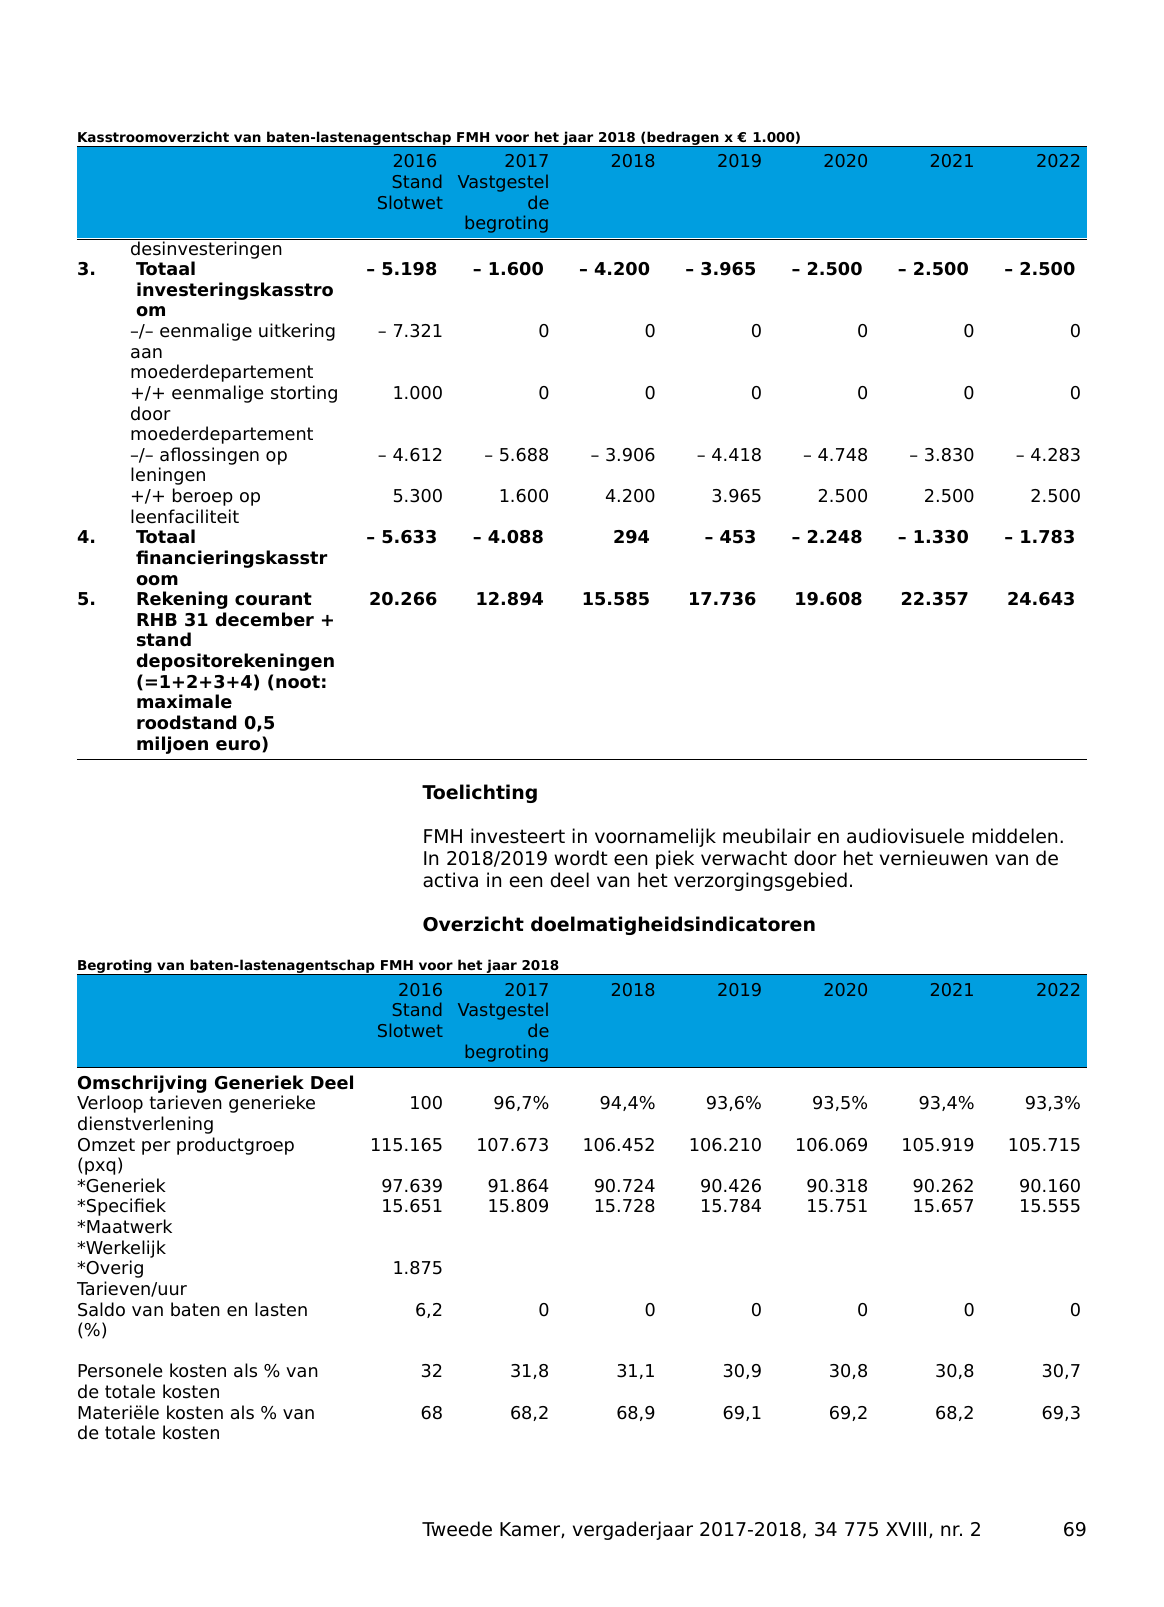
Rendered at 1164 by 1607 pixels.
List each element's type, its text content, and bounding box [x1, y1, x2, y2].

table_cell desinvesteringen [130, 240, 342, 259]
table_cell [874, 1258, 980, 1279]
table_cell 0 [768, 1300, 874, 1341]
table_cell 2022 [980, 147, 1087, 238]
table_cell 93,3% [980, 1093, 1087, 1134]
table_cell 93,4% [874, 1093, 980, 1134]
table_cell 106.452 [555, 1135, 661, 1176]
table_cell Totaal financieringskasstroom [130, 527, 342, 589]
table_cell – 2.500 [874, 259, 980, 321]
table_cell 2019 [661, 147, 768, 238]
table_cell 106.069 [768, 1135, 874, 1176]
table_cell 2.500 [980, 486, 1087, 527]
table_cell 90.160 [980, 1176, 1087, 1196]
table_cell – 4.418 [661, 445, 768, 486]
table_cell –/– aflossingen op leningen [130, 445, 342, 486]
table_cell [661, 240, 768, 259]
table_cell 2.500 [874, 486, 980, 527]
table_cell [555, 240, 661, 259]
table_cell 15.651 [343, 1196, 449, 1217]
table_cell – 4.088 [449, 527, 555, 589]
table_cell 2.500 [768, 486, 874, 527]
table_cell [768, 1279, 874, 1299]
table_cell 0 [449, 383, 555, 445]
table_cell 93,5% [768, 1093, 874, 1134]
table_cell 0 [980, 1300, 1087, 1341]
table_cell 3. [77, 259, 130, 527]
table_cell 0 [661, 383, 768, 445]
table_cell 0 [874, 321, 980, 383]
table_cell – 7.321 [343, 321, 449, 383]
table_cell 6,2 [343, 1300, 449, 1341]
table_cell 30,9 [661, 1361, 768, 1403]
table_cell – 1.783 [980, 527, 1087, 589]
table_cell [449, 1217, 555, 1238]
table_cell Saldo van baten en lasten (%) [77, 1300, 342, 1341]
table_cell 90.426 [661, 1176, 768, 1196]
table_cell 294 [555, 527, 661, 589]
table_cell 0 [555, 383, 661, 445]
table_cell [661, 1279, 768, 1299]
table_cell Omschrijving Generiek Deel [77, 1068, 1087, 1093]
table_cell 19.608 [768, 589, 874, 759]
table_cell [874, 1238, 980, 1258]
table_cell *Specifiek [77, 1196, 342, 1217]
table_cell – 4.612 [343, 445, 449, 486]
table_cell 2017 Vastgestelde begroting [449, 975, 555, 1067]
table_cell 2019 [661, 975, 768, 1067]
table_cell 0 [768, 383, 874, 445]
table_cell 1.000 [343, 383, 449, 445]
subtitle Overzicht doelmatigheidsindicatoren [422, 914, 1087, 936]
table_cell 2016 Stand Slotwet [343, 975, 449, 1067]
table_cell 2020 [768, 975, 874, 1067]
table_cell [449, 1238, 555, 1258]
table_cell [555, 1217, 661, 1238]
table_cell 15.657 [874, 1196, 980, 1217]
table_cell 68,2 [449, 1403, 555, 1444]
table_cell 15.809 [449, 1196, 555, 1217]
table_cell – 4.283 [980, 445, 1087, 486]
table_cell [343, 1238, 449, 1258]
table_cell 5. [77, 589, 130, 759]
table_cell 0 [768, 321, 874, 383]
table_cell 93,6% [661, 1093, 768, 1134]
table_cell 0 [449, 1300, 555, 1341]
table_cell 0 [980, 321, 1087, 383]
table_cell [980, 1279, 1087, 1299]
table_cell *Werkelijk [77, 1238, 342, 1258]
table_cell – 2.500 [980, 259, 1087, 321]
table_cell [449, 240, 555, 259]
table_cell Verloop tarieven generieke dienstverlening [77, 1093, 342, 1134]
table_cell [555, 1279, 661, 1299]
table_cell 15.728 [555, 1196, 661, 1217]
table_cell 31,1 [555, 1361, 661, 1403]
table_cell 17.736 [661, 589, 768, 759]
table_cell 0 [980, 383, 1087, 445]
table_cell 15.751 [768, 1196, 874, 1217]
table_cell [874, 1217, 980, 1238]
table_cell 0 [874, 1300, 980, 1341]
table_cell – 4.200 [555, 259, 661, 321]
table_cell 68,9 [555, 1403, 661, 1444]
table_cell – 2.248 [768, 527, 874, 589]
table_cell 105.919 [874, 1135, 980, 1176]
table_cell [449, 1279, 555, 1299]
table_cell 106.210 [661, 1135, 768, 1176]
table_cell – 1.600 [449, 259, 555, 321]
table_cell [77, 1341, 1087, 1361]
table_cell [661, 1238, 768, 1258]
table_cell Materiële kosten als % van de totale kosten [77, 1403, 342, 1444]
table_cell 20.266 [343, 589, 449, 759]
table_cell Rekening courant RHB 31 december + stand depositorekeningen (=1+2+3+4) (noot: maximale roodstand 0,5 miljoen euro) [130, 589, 342, 759]
table_cell 2018 [555, 147, 661, 238]
table_cell [77, 1444, 1087, 1464]
table_cell 68 [343, 1403, 449, 1444]
table_cell 5.300 [343, 486, 449, 527]
table_cell Totaal investeringskasstroom [130, 259, 342, 321]
table_cell 30,8 [768, 1361, 874, 1403]
table_cell 1.875 [343, 1258, 449, 1279]
table_cell [130, 147, 342, 238]
table_cell 90.262 [874, 1176, 980, 1196]
table_cell – 5.633 [343, 527, 449, 589]
table_cell 2021 [874, 147, 980, 238]
table_cell [77, 975, 342, 1067]
table_cell 115.165 [343, 1135, 449, 1176]
table_cell 2018 [555, 975, 661, 1067]
table_cell 32 [343, 1361, 449, 1403]
table_header Begroting van baten-lastenagentschap FMH voor het jaar 2018 [77, 958, 1087, 974]
table_cell 15.585 [555, 589, 661, 759]
table_cell – 3.965 [661, 259, 768, 321]
table_cell – 3.830 [874, 445, 980, 486]
table_cell *Maatwerk [77, 1217, 342, 1238]
table_cell [768, 1238, 874, 1258]
table_cell 31,8 [449, 1361, 555, 1403]
table_cell [343, 1217, 449, 1238]
table_cell Omzet per productgroep (pxq) [77, 1135, 342, 1176]
table_cell [980, 240, 1087, 259]
table_cell [449, 1258, 555, 1279]
table_cell 30,7 [980, 1361, 1087, 1403]
table_cell 96,7% [449, 1093, 555, 1134]
table_cell 0 [555, 321, 661, 383]
table_cell –/– eenmalige uitkering aan moederdepartement [130, 321, 342, 383]
table_cell – 2.500 [768, 259, 874, 321]
table_cell Personele kosten als % van de totale kosten [77, 1361, 342, 1403]
table_cell [980, 1238, 1087, 1258]
table_cell 12.894 [449, 589, 555, 759]
table_cell 107.673 [449, 1135, 555, 1176]
table_cell 105.715 [980, 1135, 1087, 1176]
table_cell 4. [77, 527, 130, 589]
table_cell [661, 1217, 768, 1238]
table_cell 2020 [768, 147, 874, 238]
table_cell 69,1 [661, 1403, 768, 1444]
table_cell 97.639 [343, 1176, 449, 1196]
table_cell – 453 [661, 527, 768, 589]
table_cell – 5.198 [343, 259, 449, 321]
table_cell 0 [555, 1300, 661, 1341]
table_cell 22.357 [874, 589, 980, 759]
table_cell 100 [343, 1093, 449, 1134]
text FMH investeert in voornamelijk meubilair en audiovisuele middelen. In 2018/2019 wordt een piek verwacht door het vernieuwen van de activa in een deel van het verzorgingsgebied. [422, 826, 1087, 892]
table_cell 68,2 [874, 1403, 980, 1444]
table_cell [980, 1258, 1087, 1279]
table_cell [343, 1279, 449, 1299]
table_cell 90.724 [555, 1176, 661, 1196]
subtitle Toelichting [422, 782, 1087, 804]
table_cell 94,4% [555, 1093, 661, 1134]
table_cell 0 [874, 383, 980, 445]
table_cell *Generiek [77, 1176, 342, 1196]
table_cell [661, 1258, 768, 1279]
table_cell [555, 1238, 661, 1258]
table_cell [77, 147, 130, 238]
table_cell 69,2 [768, 1403, 874, 1444]
table_cell 0 [661, 1300, 768, 1341]
table_cell 0 [661, 321, 768, 383]
table_cell Tarieven/uur [77, 1279, 342, 1299]
table_cell [768, 1217, 874, 1238]
table_cell – 4.748 [768, 445, 874, 486]
table_cell [77, 240, 130, 259]
table_cell [980, 1217, 1087, 1238]
table_cell 30,8 [874, 1361, 980, 1403]
table_cell [343, 240, 449, 259]
table_cell 2021 [874, 975, 980, 1067]
table_cell – 5.688 [449, 445, 555, 486]
table_cell 15.555 [980, 1196, 1087, 1217]
table_cell 4.200 [555, 486, 661, 527]
table_cell 15.784 [661, 1196, 768, 1217]
table_cell [768, 1258, 874, 1279]
table_cell – 3.906 [555, 445, 661, 486]
table_cell [874, 1279, 980, 1299]
table_cell 24.643 [980, 589, 1087, 759]
table_cell – 1.330 [874, 527, 980, 589]
table_cell 2016 Stand Slotwet [343, 147, 449, 238]
table_cell 91.864 [449, 1176, 555, 1196]
table_cell 2017 Vastgestelde begroting [449, 147, 555, 238]
table_cell [874, 240, 980, 259]
table_cell [768, 240, 874, 259]
table_cell *Overig [77, 1258, 342, 1279]
table_cell 2022 [980, 975, 1087, 1067]
table_cell 0 [449, 321, 555, 383]
table_cell 1.600 [449, 486, 555, 527]
table_cell 90.318 [768, 1176, 874, 1196]
table_cell +/+ beroep op leenfaciliteit [130, 486, 342, 527]
table_cell 69,3 [980, 1403, 1087, 1444]
table_cell 3.965 [661, 486, 768, 527]
table_header Kasstroomoverzicht van baten-lastenagentschap FMH voor het jaar 2018 (bedragen x € 1.000) [77, 130, 1087, 146]
table_cell +/+ eenmalige storting door moederdepartement [130, 383, 342, 445]
table_cell [555, 1258, 661, 1279]
